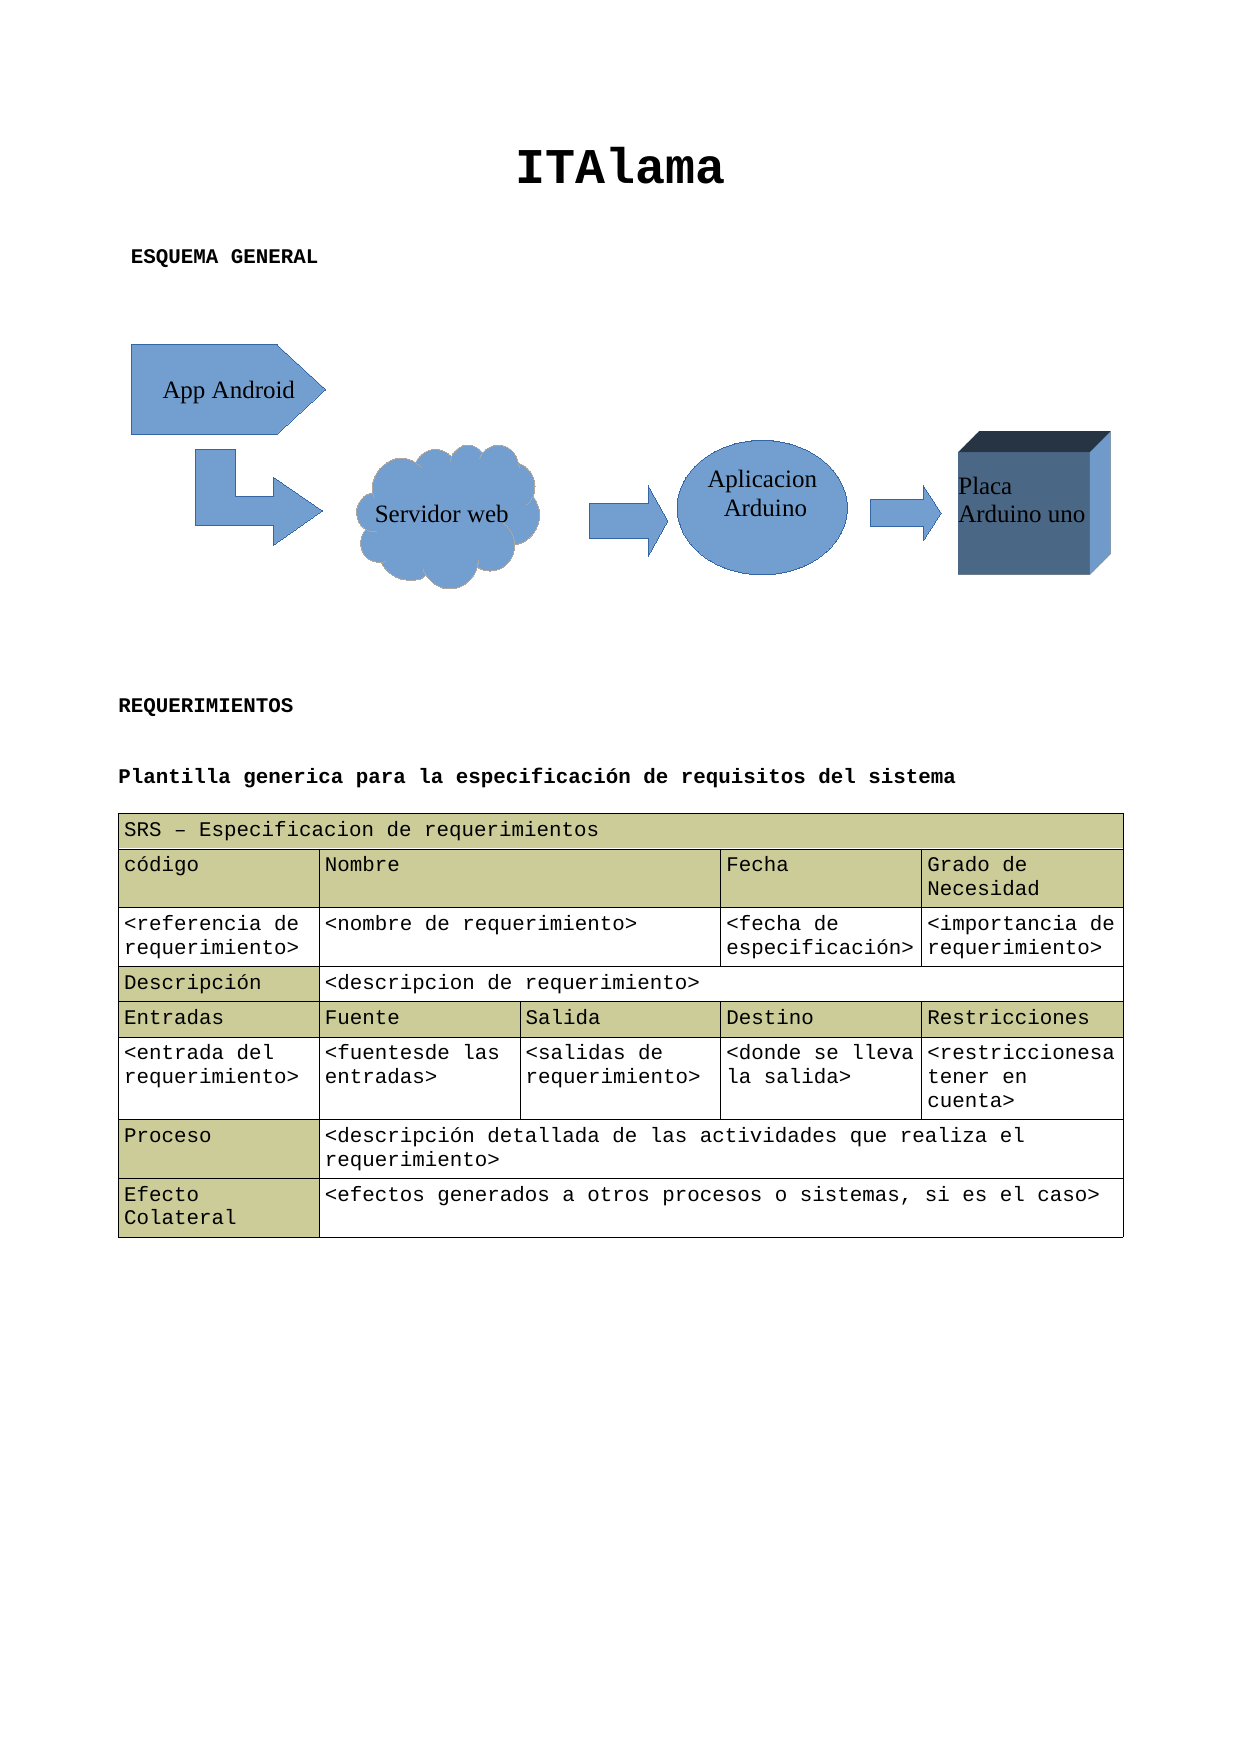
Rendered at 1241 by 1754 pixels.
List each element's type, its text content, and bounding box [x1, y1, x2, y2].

table_cell <descripción detallada de las actividades que realiza el requerimiento> [320, 1120, 1123, 1178]
table_cell <nombre de requerimiento> [320, 908, 720, 966]
table_cell Destino [721, 1002, 921, 1037]
table_cell <descripcion de requerimiento> [320, 967, 1123, 1001]
table_cell Entradas [119, 1002, 319, 1037]
table_cell <efectos generados a otros procesos o sistemas, si es el caso> [320, 1179, 1123, 1237]
table_cell Restricciones [922, 1002, 1123, 1037]
table_cell <referencia de requerimiento> [119, 908, 319, 966]
table_cell Fecha [721, 850, 921, 907]
text Plantilla generica para la especificación de requisitos del sistema [118, 766, 1122, 789]
table_cell Efecto Colateral [119, 1179, 319, 1237]
table_cell código [119, 850, 319, 907]
table_cell Proceso [119, 1120, 319, 1178]
table_cell Nombre [320, 850, 720, 907]
table_cell Descripción [119, 967, 319, 1001]
text REQUERIMIENTOS [118, 695, 1122, 719]
table_cell <donde se lleva la salida> [721, 1038, 921, 1119]
table_cell <fecha de especificación> [721, 908, 921, 966]
table_cell Grado de Necesidad [922, 850, 1123, 907]
table_cell <salidas de requerimiento> [521, 1038, 720, 1119]
table_cell <restriccionesa tener en cuenta> [922, 1038, 1123, 1119]
text ESQUEMA GENERAL [118, 246, 1122, 269]
table_cell <importancia de requerimiento> [922, 908, 1123, 966]
table_cell <entrada del requerimiento> [119, 1038, 319, 1119]
table_header SRS – Especificacion de requerimientos [119, 814, 1123, 848]
table_cell Fuente [320, 1002, 520, 1037]
table_cell <fuentesde las entradas> [320, 1038, 520, 1119]
table_cell Salida [521, 1002, 720, 1037]
text ITAlama [118, 142, 1122, 198]
